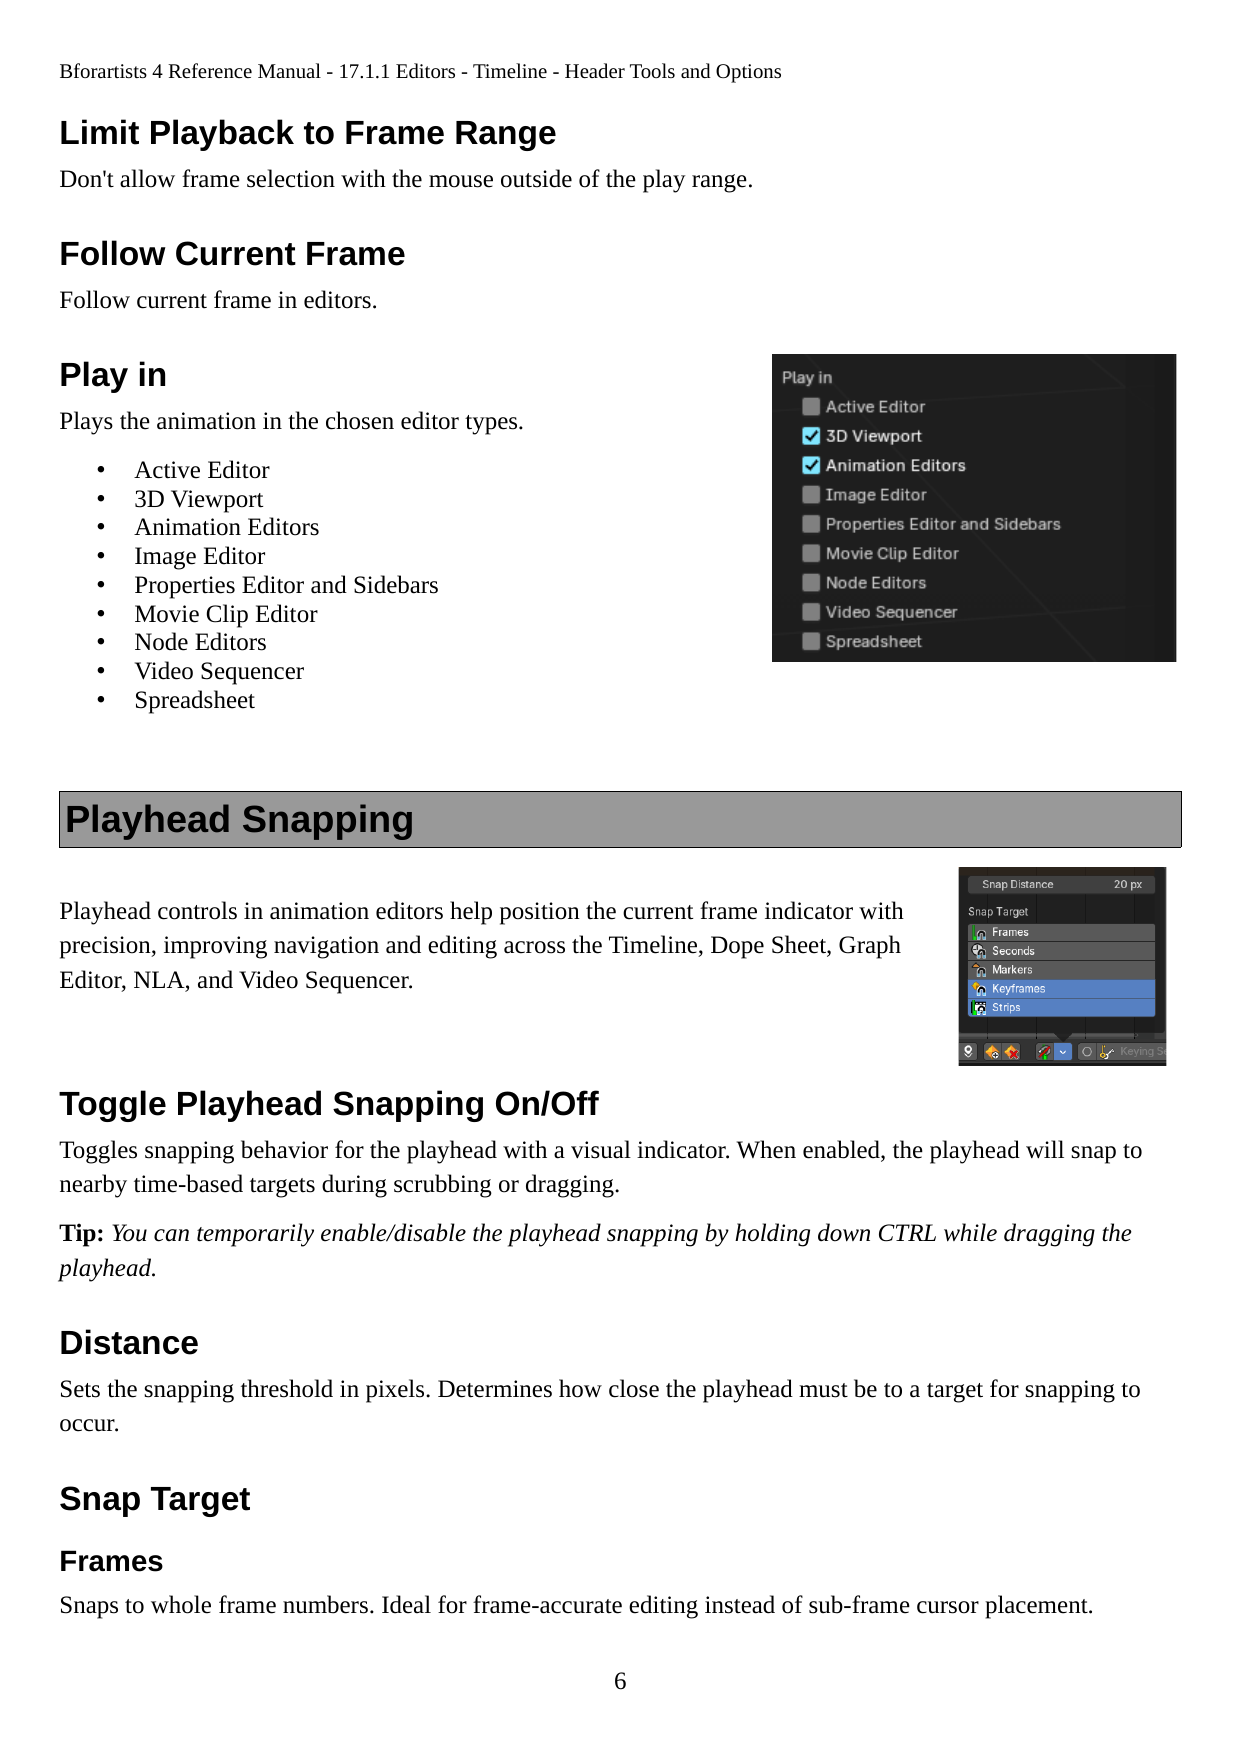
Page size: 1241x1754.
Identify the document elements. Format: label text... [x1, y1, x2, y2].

list Active Editor [97, 455, 772, 484]
text Plays the animation in the chosen editor types. [59, 406, 772, 434]
text Follow current frame in editors. [59, 285, 1181, 313]
list Spreadsheet [97, 685, 1181, 714]
list Properties Editor and Sidebars [97, 570, 772, 599]
subtitle Snap Target [59, 1478, 1181, 1517]
text Playhead controls in animation editors help position the current frame indicator with precision, improving navigation and editing across the Timeline, Dope Sheet, Graph Editor, NLA, and Video Sequencer. [59, 896, 958, 993]
text Tip: You can temporarily enable/disable the playhead snapping by holding down CTRL while dragging the playhead. [59, 1218, 1181, 1282]
table_header Playhead Snapping [60, 792, 1181, 847]
subtitle [1177, 355, 1181, 393]
list Movie Clip Editor [97, 599, 772, 627]
list Node Editors [97, 627, 772, 656]
subtitle Follow Current Frame [59, 234, 1181, 272]
text Don't allow frame selection with the mouse outside of the play range. [59, 164, 1181, 192]
list Animation Editors [97, 512, 772, 541]
subtitle Distance [59, 1323, 1181, 1361]
subtitle Limit Playback to Frame Range [59, 113, 1181, 151]
picture [958, 867, 1167, 1066]
text Snaps to whole frame numbers. Ideal for frame-accurate editing instead of sub-frame cursor placement. [59, 1590, 1181, 1619]
subtitle Frames [59, 1544, 1181, 1578]
list Video Sequencer [97, 656, 1181, 685]
subtitle Play in [59, 355, 772, 393]
text Sets the snapping threshold in pixels. Determines how close the playhead must be to a target for snapping to occur. [59, 1374, 1181, 1437]
picture [772, 354, 1177, 662]
list 3D Viewport [97, 484, 772, 512]
list Image Editor [97, 541, 772, 570]
text Toggles snapping behavior for the playhead with a visual indicator. When enabled, the playhead will snap to nearby time-based targets during scrubbing or dragging. [59, 1135, 1181, 1198]
subtitle Toggle Playhead Snapping On/Off [59, 1084, 1181, 1122]
